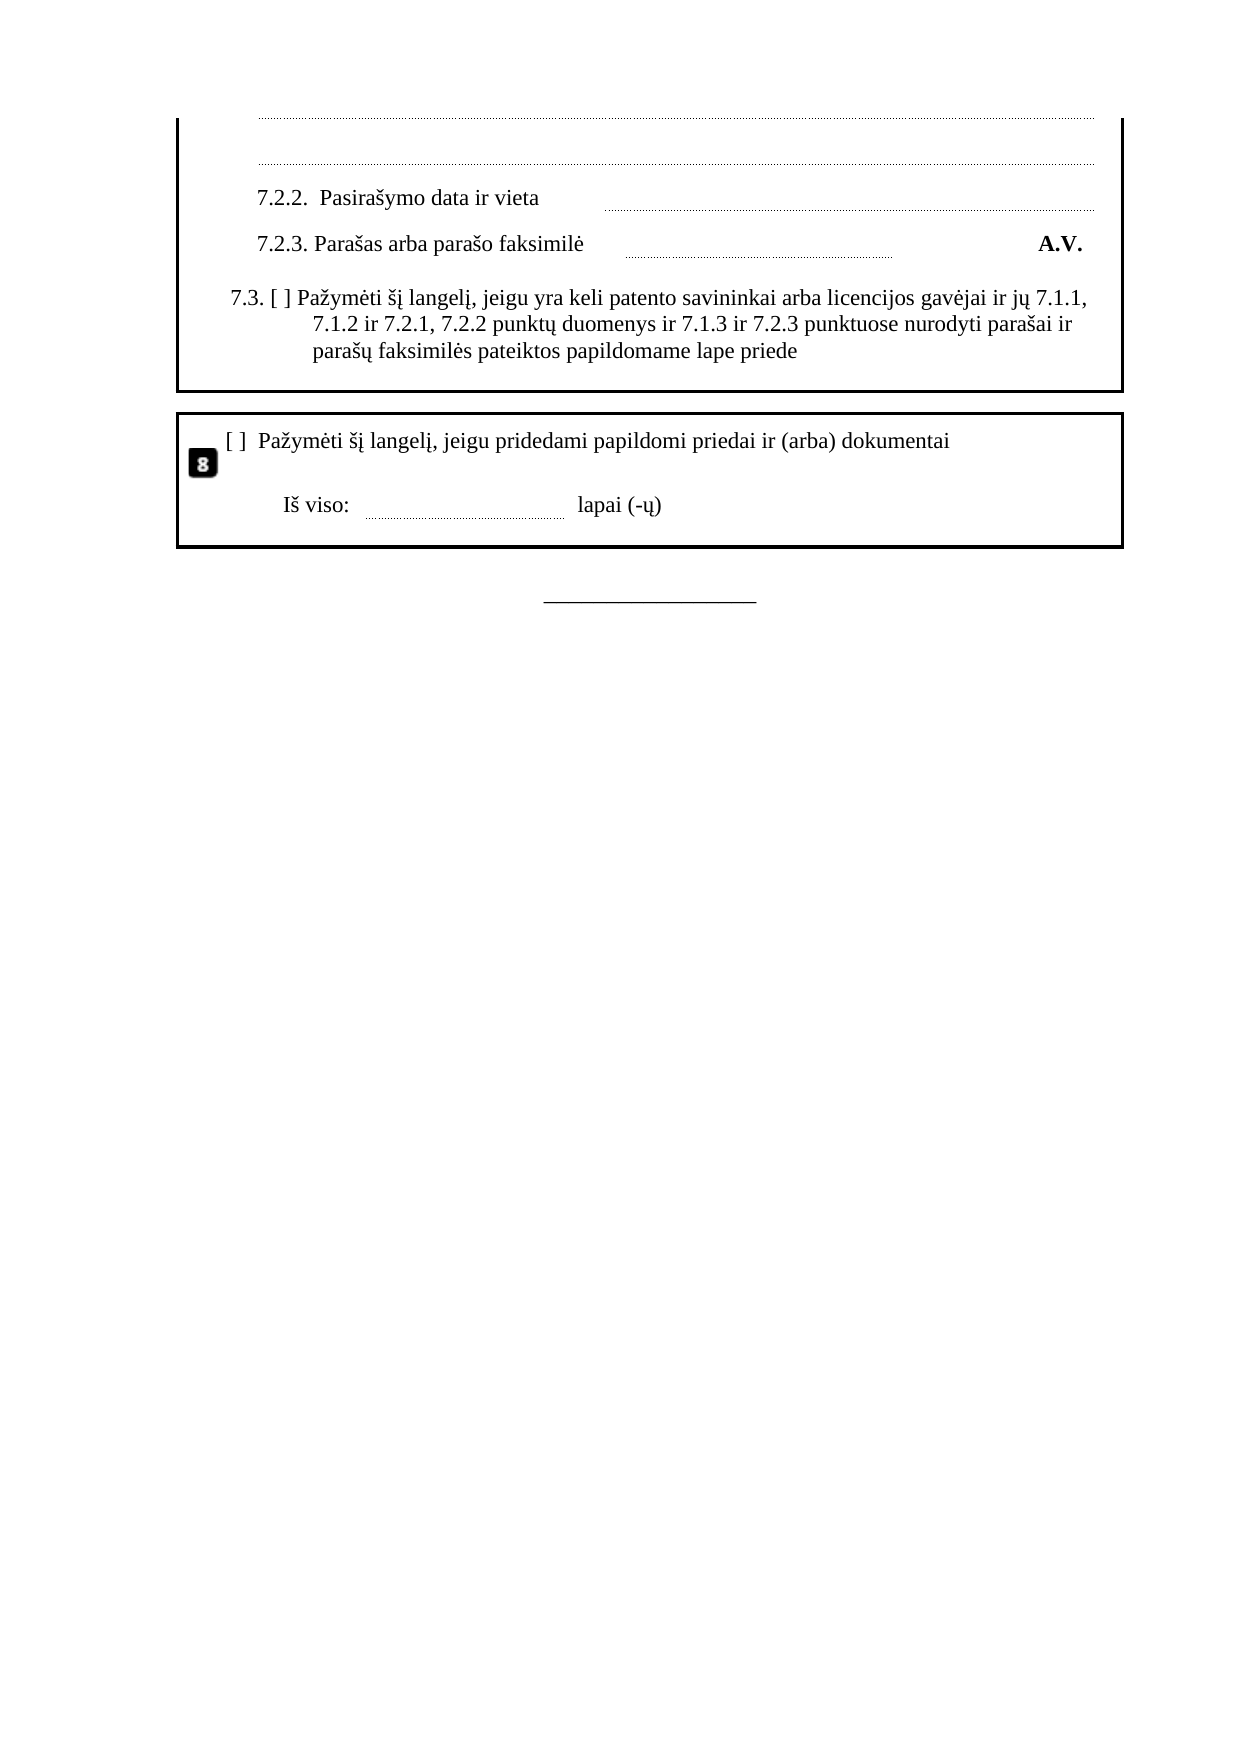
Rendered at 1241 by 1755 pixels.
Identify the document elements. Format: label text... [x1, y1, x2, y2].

table_cell [605, 164, 1094, 210]
table_cell [179, 257, 1121, 284]
text _________________ [177, 577, 1122, 606]
table_cell lapai (-ų) [566, 480, 1121, 518]
table_cell 7.2.3. Parašas arba parašo faksimilė [245, 210, 626, 257]
table_cell [179, 480, 272, 518]
table_cell [179, 118, 258, 164]
table_cell [179, 164, 245, 210]
table_cell [259, 118, 1094, 164]
table_cell [1094, 210, 1121, 257]
table_cell [179, 518, 1121, 545]
table_cell [179, 210, 245, 257]
table_cell [366, 480, 566, 518]
table_cell [626, 210, 894, 257]
table_cell [179, 284, 219, 363]
table_cell 7.3. [ ][] Pažymėti šį langelį, jeigu yra keli patento savininkai arba licencijos gavėjai ir jų 7.1.1, 7.1.2 ir 7.2.1, 7.2.2 punktų duomenys ir 7.1.3 ir 7.2.3 punktuose nurodyti parašai ir parašų faksimilės pateiktos papildomame lape priede [219, 284, 1121, 363]
table_cell A.V. [894, 210, 1094, 257]
table_cell [1094, 164, 1121, 210]
table_header [ ][] Pažymėti šį langelį, jeigu pridedami papildomi priedai ir (arba) dokumentai [179, 415, 1121, 479]
table_cell [1094, 118, 1121, 164]
table_cell 7.2.2. Pasirašymo data ir vieta [245, 164, 605, 210]
table_cell Iš viso: [272, 480, 366, 518]
table_cell [179, 363, 1121, 389]
